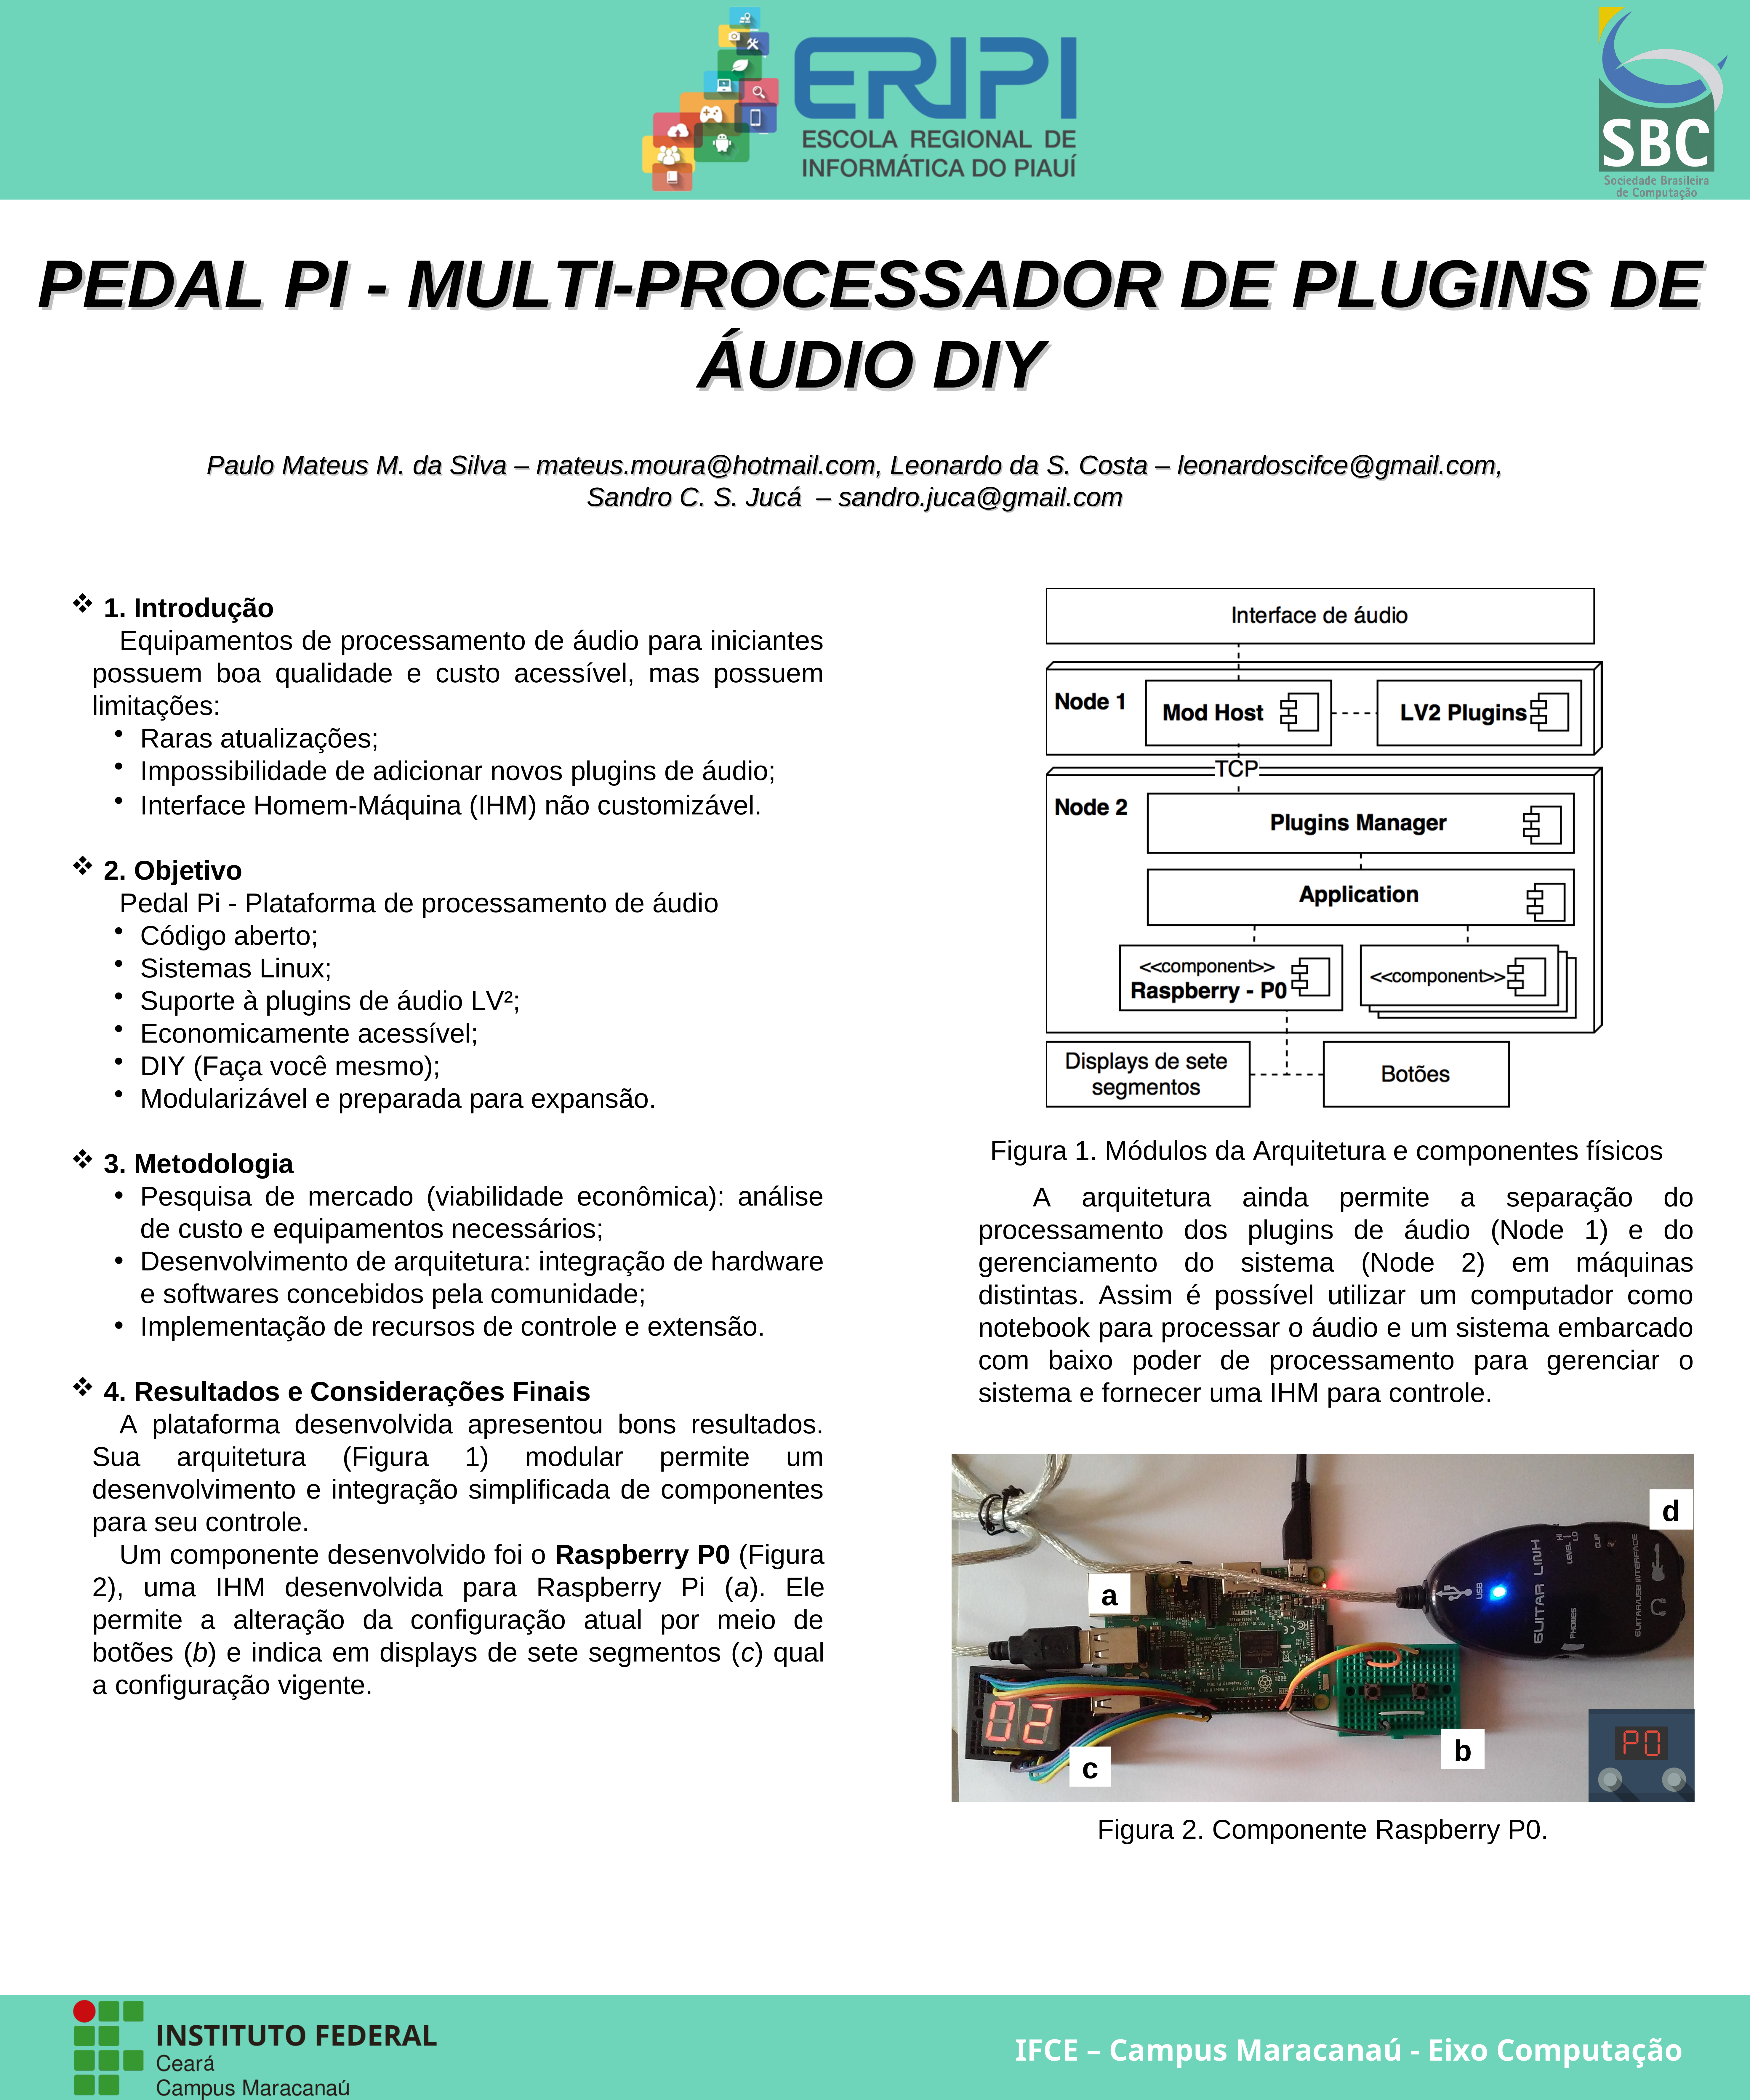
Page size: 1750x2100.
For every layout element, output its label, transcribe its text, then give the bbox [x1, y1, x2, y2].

text_box Paulo Mateus M. da Silva – mateus.moura@hotmail.com, Leonardo da S. Costa – leonardoscifce@gmail.com, Sandro C. S. Jucá – sandro.juca@gmail.com [180, 445, 1530, 515]
picture [952, 1454, 1695, 1802]
text_box a [1088, 1573, 1131, 1614]
text_box PEDAL PI - MULTI-PROCESSADOR DE PLUGINS DE ÁUDIO DIY [0, 249, 1746, 392]
picture [65, 1991, 444, 2100]
picture [640, 3, 1080, 196]
picture [1599, 7, 1727, 200]
text_box [0, 1995, 65, 2100]
text_box [944, 1347, 954, 1370]
text_box Figura 1. Módulos da Arquitetura e componentes físicos [986, 1131, 1669, 1168]
text_box b [1441, 1729, 1485, 1769]
text_box c [1069, 1747, 1111, 1787]
text_box [444, 1995, 822, 2100]
text_box [0, 0, 1750, 200]
text_box d [1649, 1489, 1693, 1530]
text_box [1698, 1995, 1750, 2100]
text_box IFCE – Campus Maracanaú - Eixo Computação [822, 1995, 1698, 2100]
text_box 1. Introdução Equipamentos de processamento de áudio para iniciantes possuem boa qualidade e custo acessível, mas possuem limitações: Raras atualizações; Impossibilidade de adicionar novos plugins de áudio; Interface Homem-Máquina (IHM) não customizável. 2. Objetivo Pedal Pi - Plataforma de processamento de áudio Código aberto; Sistemas Linux; Suporte à plugins de áudio LV²; Economicamente acessível; DIY (Faça você mesmo); Modularizável e preparada para expansão. 3. Metodologia Pesquisa de mercado (viabilidade econômica): análise de custo e equipamentos necessários; Desenvolvimento de arquitetura: integração de hardware e softwares concebidos pela comunidade; Implementação de recursos de controle e extensão. 4. Resultados e Considerações Finais A plataforma desenvolvida apresentou bons resultados. Sua arquitetura (Figura 1) modular permite um desenvolvimento e integração simplificada de componentes para seu controle. Um componente desenvolvido foi o Raspberry P0 (Figura 2), uma IHM desenvolvida para Raspberry Pi (a). Ele permite a alteração da configuração atual por meio de botões (b) e indica em displays de sete segmentos (c) qual a configuração vigente. [66, 588, 830, 1735]
picture [1046, 588, 1603, 1108]
text_box A arquitetura ainda permite a separação do processamento dos plugins de áudio (Node 1) e do gerenciamento do sistema (Node 2) em máquinas distintas. Assim é possível utilizar um computador como notebook para processar o áudio e um sistema embarcado com baixo poder de processamento para gerenciar o sistema e fornecer uma IHM para controle. [905, 589, 1699, 1410]
text_box Figura 2. Componente Raspberry P0. [1093, 1809, 1554, 1847]
